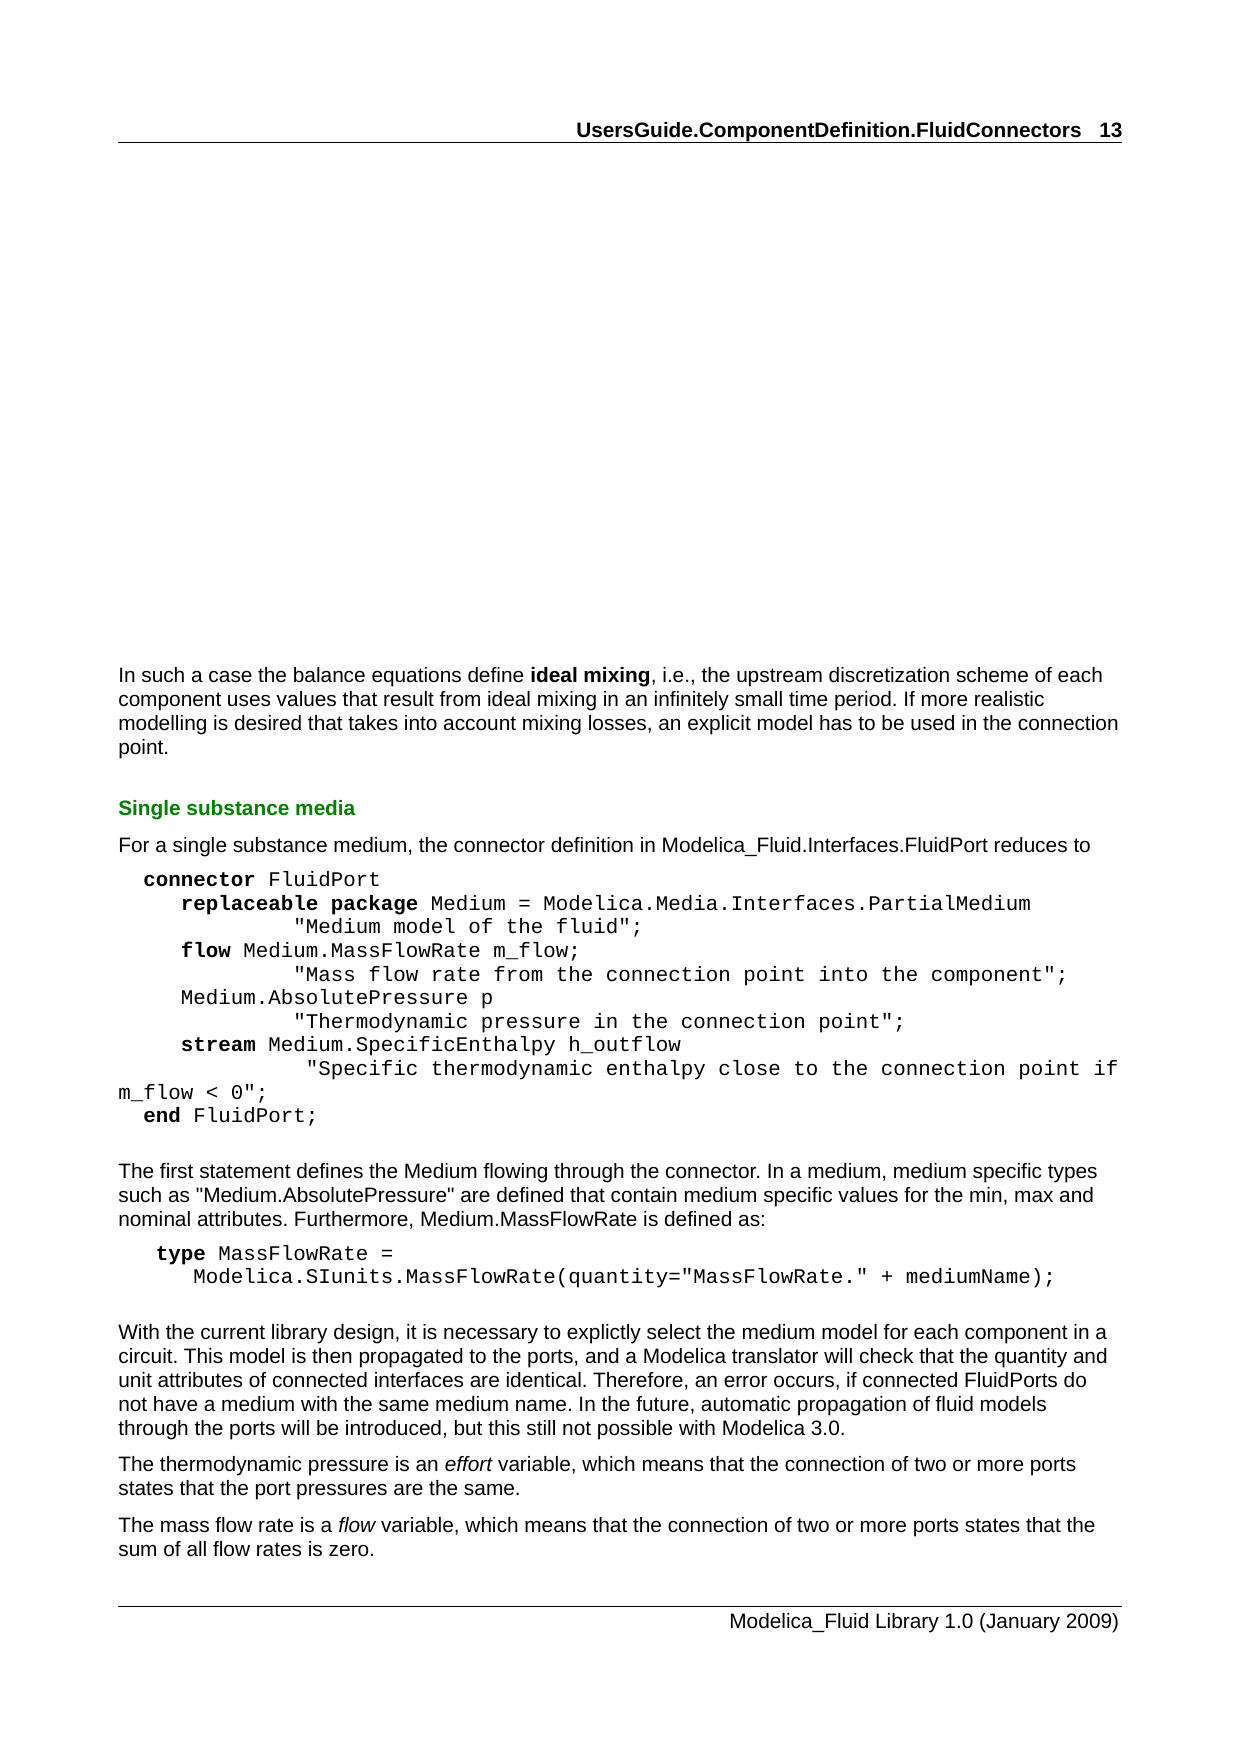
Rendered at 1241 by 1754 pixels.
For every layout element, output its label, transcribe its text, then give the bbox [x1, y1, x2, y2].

text flow Medium.MassFlowRate m_flow; [118, 940, 1122, 963]
text In such a case the balance equations define ideal mixing, i.e., the upstream discretization scheme of each component uses values that result from ideal mixing in an infinitely small time period. If more realistic modelling is desired that takes into account mixing losses, an explicit model has to be used in the connection point. [118, 663, 1122, 758]
text end FluidPort; [118, 1105, 1122, 1129]
text The thermodynamic pressure is an effort variable, which means that the connection of two or more ports states that the port pressures are the same. [118, 1452, 1122, 1500]
text Medium.AbsolutePressure p [118, 987, 1122, 1011]
text "Mass flow rate from the connection point into the component"; [118, 963, 1122, 987]
text stream Medium.SpecificEnthalpy h_outflow [118, 1034, 1122, 1058]
subtitle Single substance media [118, 796, 1122, 820]
text type MassFlowRate = [118, 1243, 1122, 1267]
text "Specific thermodynamic enthalpy close to the connection point if m_flow < 0"; [118, 1058, 1122, 1105]
text connector FluidPort [118, 869, 1122, 893]
text For a single substance medium, the connector definition in Modelica_Fluid.Interfaces.FluidPort reduces to [118, 832, 1122, 856]
text replaceable package Medium = Modelica.Media.Interfaces.PartialMedium [118, 893, 1122, 916]
text "Medium model of the fluid"; [118, 916, 1122, 940]
text Modelica.SIunits.MassFlowRate(quantity="MassFlowRate." + mediumName); [118, 1267, 1122, 1290]
text The first statement defines the Medium flowing through the connector. In a medium, medium specific types such as "Medium.AbsolutePressure" are defined that contain medium specific values for the min, max and nominal attributes. Furthermore, Medium.MassFlowRate is defined as: [118, 1158, 1122, 1230]
text "Thermodynamic pressure in the connection point"; [118, 1011, 1122, 1034]
text With the current library design, it is necessary to explictly select the medium model for each component in a circuit. This model is then propagated to the ports, and a Modelica translator will check that the quantity and unit attributes of connected interfaces are identical. Therefore, an error occurs, if connected FluidPorts do not have a medium with the same medium name. In the future, automatic propagation of fluid models through the ports will be introduced, but this still not possible with Modelica 3.0. [118, 1320, 1122, 1439]
text The mass flow rate is a flow variable, which means that the connection of two or more ports states that the sum of all flow rates is zero. [118, 1512, 1122, 1560]
